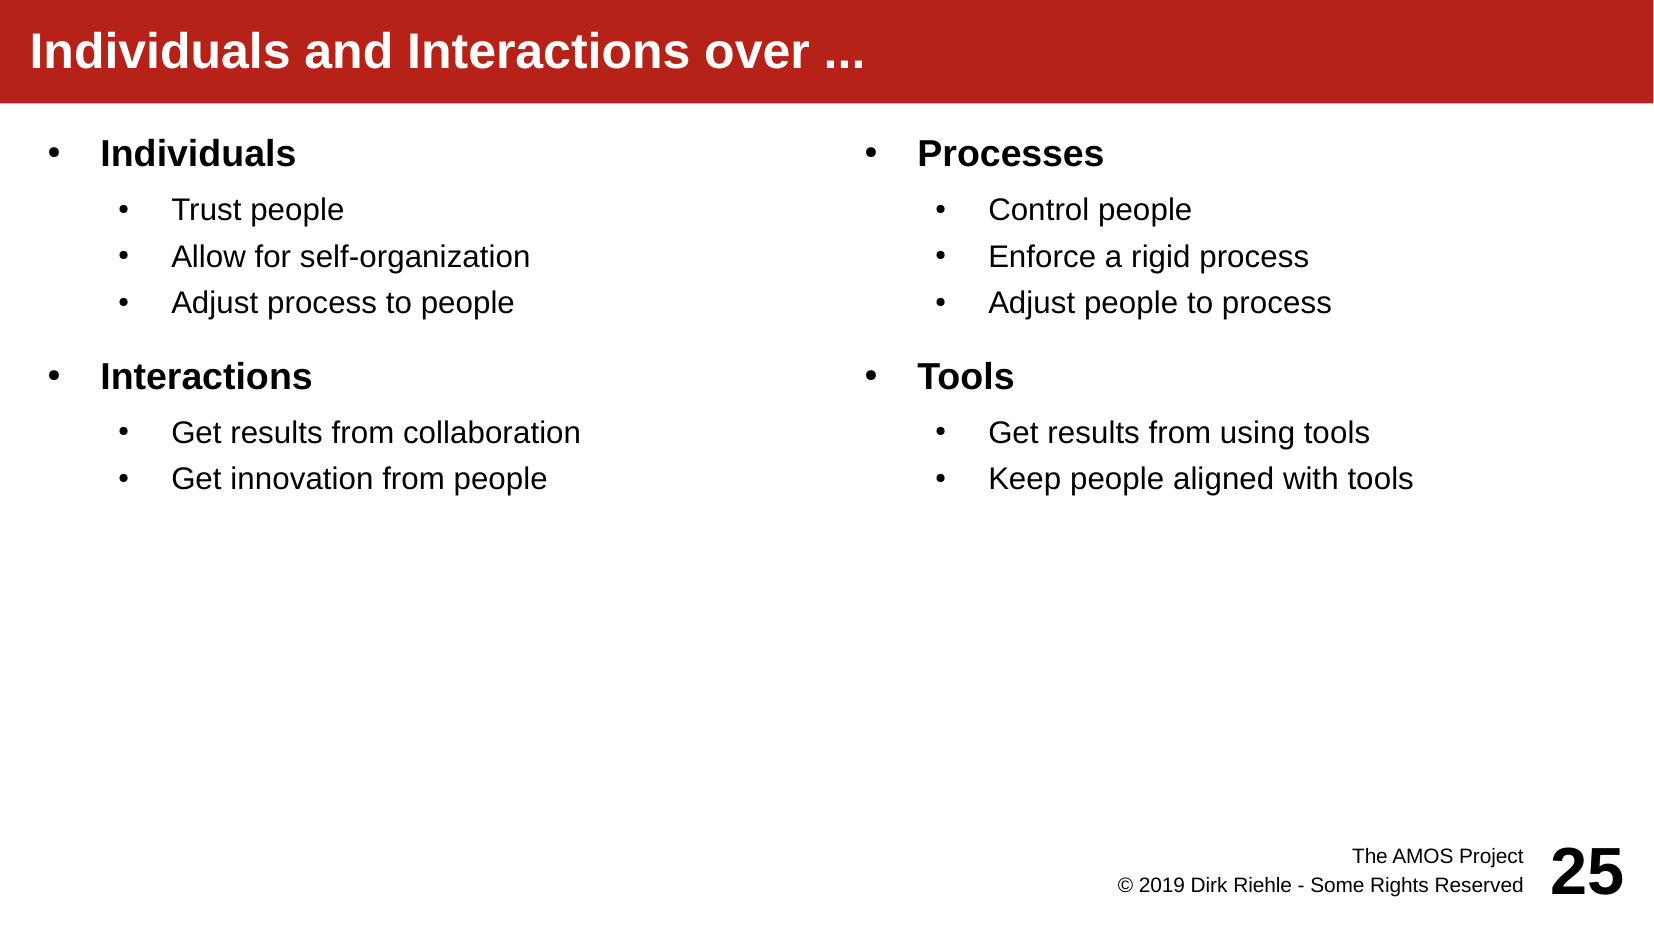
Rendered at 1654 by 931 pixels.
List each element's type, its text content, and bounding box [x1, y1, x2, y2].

title Individuals and Interactions over ... [0, 0, 1654, 104]
list Processes Control people Enforce a rigid process Adjust people to process Tools Get results from using tools Keep people aligned with tools [846, 132, 1625, 798]
list Individuals Trust people Allow for self-organization Adjust process to people Interactions Get results from collaboration Get innovation from people [29, 132, 808, 798]
